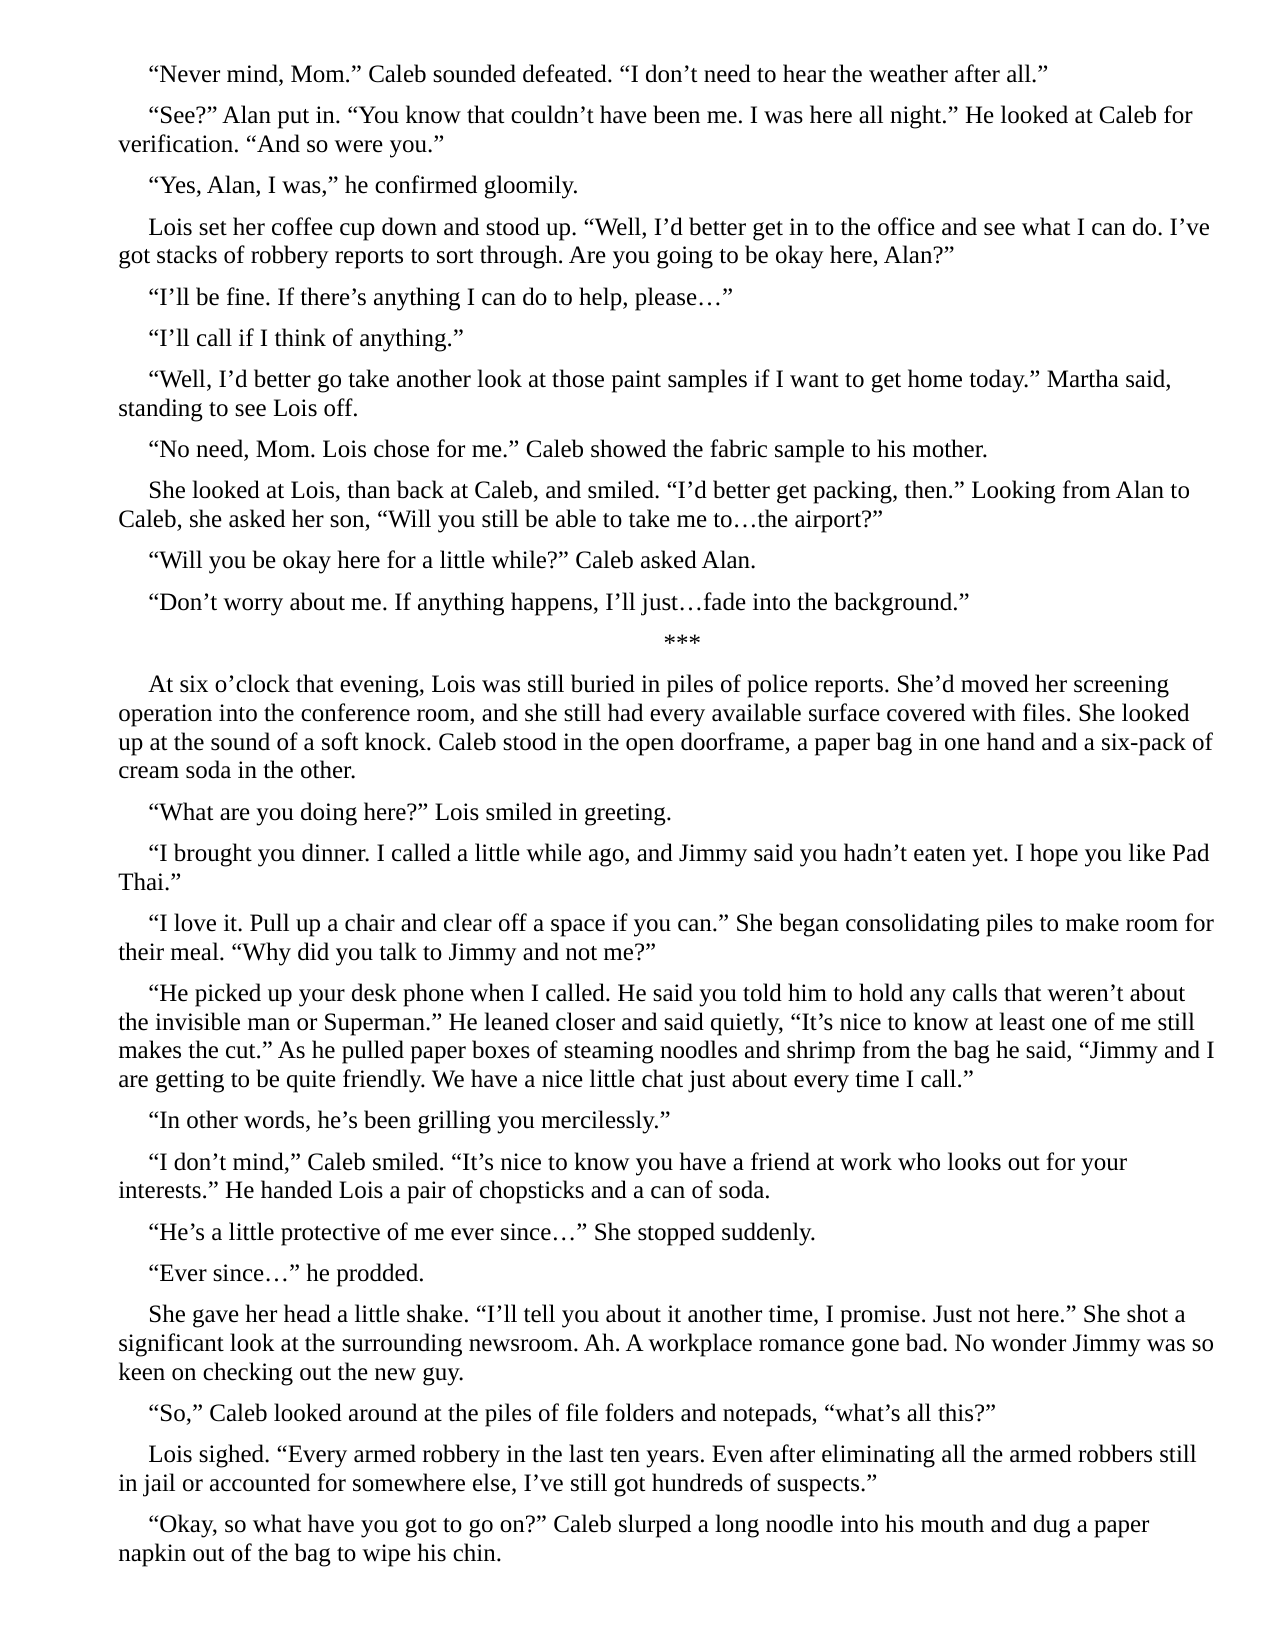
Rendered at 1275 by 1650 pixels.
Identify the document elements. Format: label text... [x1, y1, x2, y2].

text “What are you doing here?” Lois smiled in greeting. [118, 797, 1216, 825]
text “Yes, Alan, I was,” he confirmed gloomily. [118, 170, 1216, 199]
text At six o’clock that evening, Lois was still buried in piles of police reports. She’d moved her screening operation into the conference room, and she still had every available surface covered with files. She looked up at the sound of a soft knock. Caleb stood in the open doorframe, a paper bag in one hand and a six-pack of cream soda in the other. [118, 669, 1216, 784]
text “Will you be okay here for a little while?” Caleb asked Alan. [118, 545, 1216, 574]
text “Well, I’d better go take another look at those paint samples if I want to get home today.” Martha said, standing to see Lois off. [118, 364, 1216, 422]
text “I’ll call if I think of anything.” [118, 323, 1216, 352]
text “I’ll be fine. If there’s anything I can do to help, please…” [118, 282, 1216, 310]
text “He picked up your desk phone when I called. He said you told him to hold any calls that weren’t about the invisible man or Superman.” He leaned closer and said quietly, “It’s nice to know at least one of me still makes the cut.” As he pulled paper boxes of steaming noodles and shrimp from the bag he said, “Jimmy and I are getting to be quite friendly. We have a nice little chat just about every time I call.” [118, 978, 1216, 1093]
text “So,” Caleb looked around at the piles of file folders and notepads, “what’s all this?” [118, 1398, 1216, 1427]
text Lois set her coffee cup down and stood up. “Well, I’d better get in to the office and see what I can do. I’ve got stacks of robbery reports to sort through. Are you going to be okay here, Alan?” [118, 212, 1216, 269]
text Lois sighed. “Every armed robbery in the last ten years. Even after eliminating all the armed robbers still in jail or accounted for somewhere else, I’ve still got hundreds of suspects.” [118, 1439, 1216, 1497]
text “No need, Mom. Lois chose for me.” Caleb showed the fabric sample to his mother. [118, 434, 1216, 463]
text “I don’t mind,” Caleb smiled. “It’s nice to know you have a friend at work who looks out for your interests.” He handed Lois a pair of chopsticks and a can of soda. [118, 1147, 1216, 1204]
text She looked at Lois, than back at Caleb, and smiled. “I’d better get packing, then.” Looking from Alan to Caleb, she asked her son, “Will you still be able to take me to…the airport?” [118, 475, 1216, 533]
text “See?” Alan put in. “You know that couldn’t have been me. I was here all night.” He looked at Caleb for verification. “And so were you.” [118, 100, 1216, 158]
text “Don’t worry about me. If anything happens, I’ll just…fade into the background.” [118, 587, 1216, 615]
text “I love it. Pull up a chair and clear off a space if you can.” She began consolidating piles to make room for their meal. “Why did you talk to Jimmy and not me?” [118, 908, 1216, 965]
text “In other words, he’s been grilling you mercilessly.” [118, 1105, 1216, 1134]
text “I brought you dinner. I called a little while ago, and Jimmy said you hadn’t eaten yet. I hope you like Pad Thai.” [118, 838, 1216, 895]
text “Ever since…” he prodded. [118, 1258, 1216, 1287]
text She gave her head a little shake. “I’ll tell you about it another time, I promise. Just not here.” She shot a significant look at the surrounding newsroom. Ah. A workplace romance gone bad. No wonder Jimmy was so keen on checking out the new guy. [118, 1299, 1216, 1385]
text “Okay, so what have you got to go on?” Caleb slurped a long noodle into his mouth and dug a paper napkin out of the bag to wipe his chin. [118, 1509, 1216, 1567]
text “Never mind, Mom.” Caleb sounded defeated. “I don’t need to hear the weather after all.” [118, 59, 1216, 88]
text “He’s a little protective of me ever since…” She stopped suddenly. [118, 1217, 1216, 1245]
text *** [118, 628, 1216, 657]
